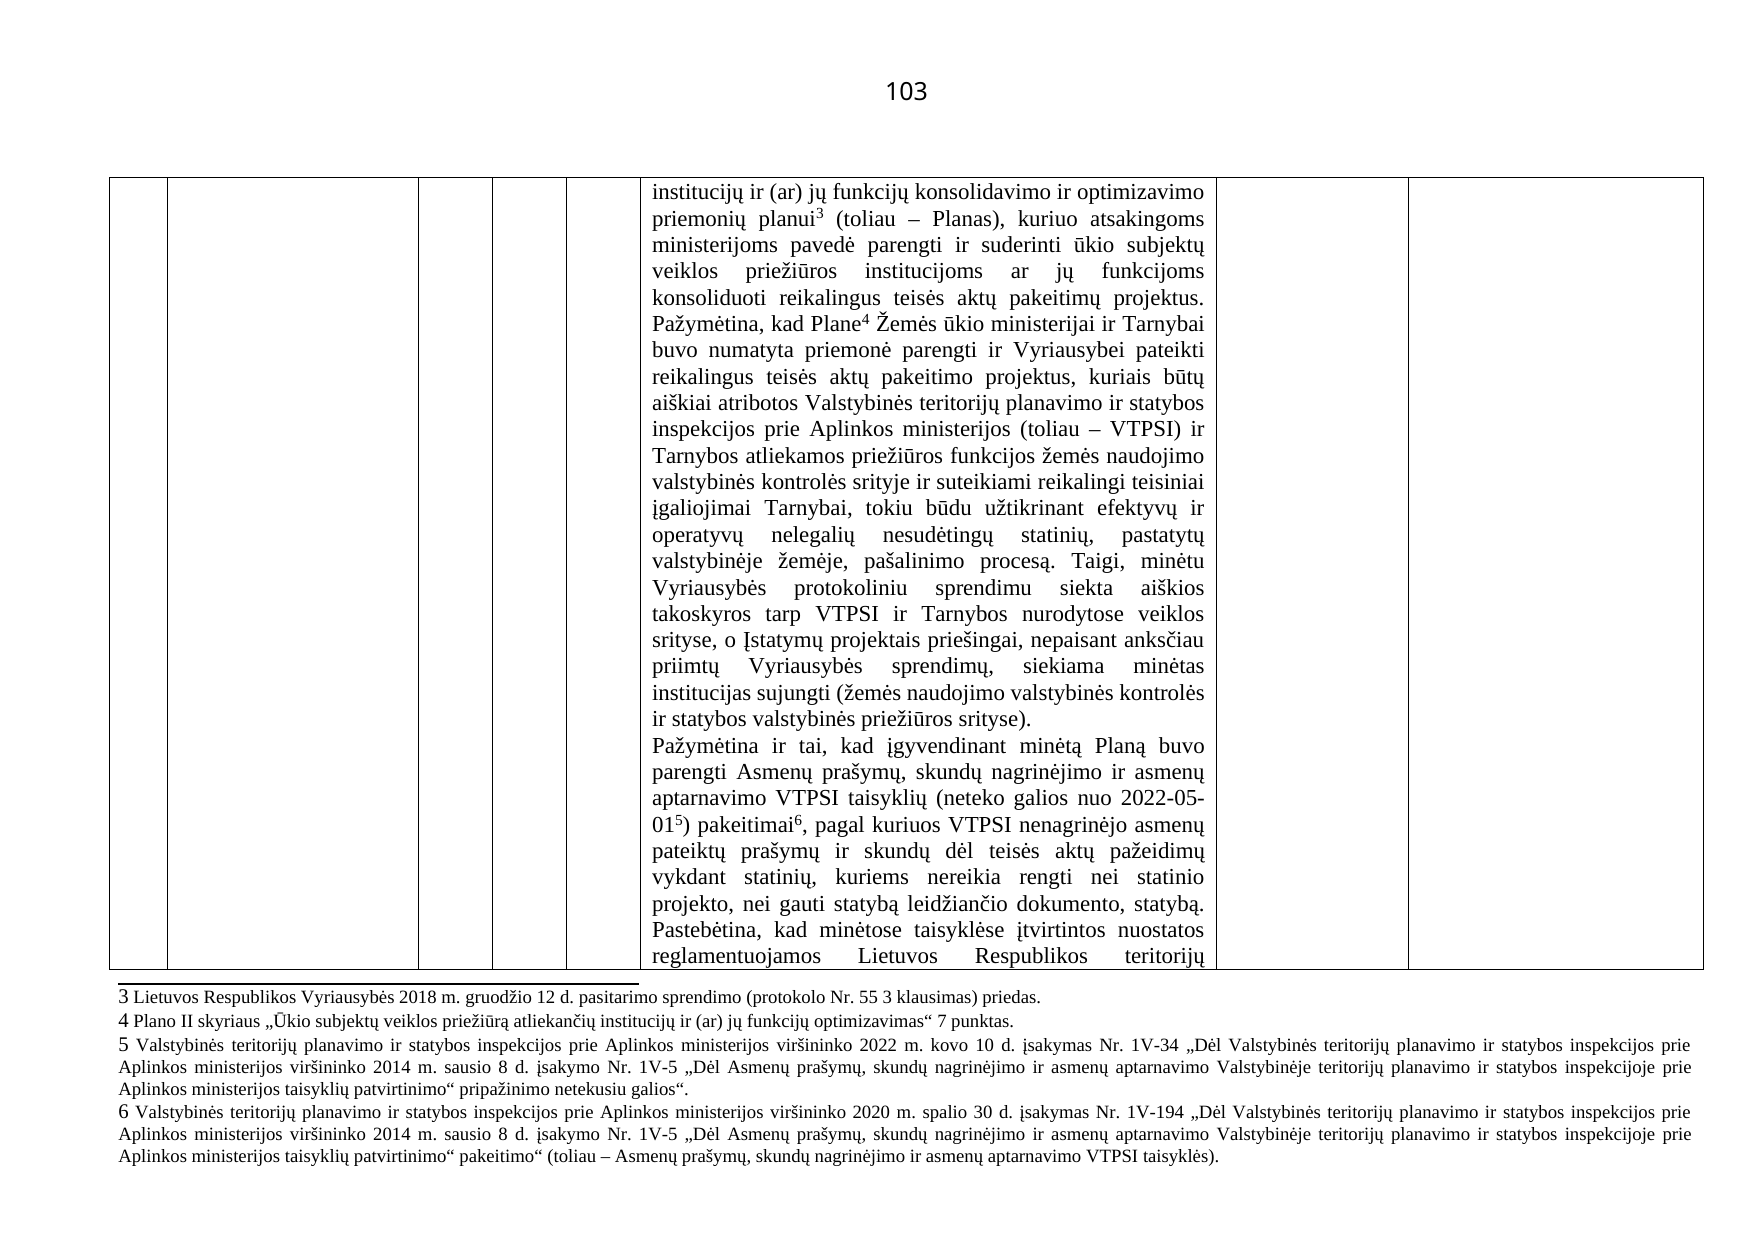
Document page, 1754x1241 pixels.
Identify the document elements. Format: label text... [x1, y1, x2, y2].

table_cell [168, 178, 418, 969]
table_cell [1217, 178, 1408, 969]
table_cell [493, 178, 566, 969]
table_cell [1409, 178, 1703, 969]
table_cell [110, 178, 167, 969]
table_cell [567, 178, 640, 969]
table_cell [419, 178, 492, 969]
table_cell institucijų ir (ar) jų funkcijų konsolidavimo ir optimizavimo priemonių planui (toliau – Planas), kuriuo atsakingoms ministerijoms pavedė parengti ir suderinti ūkio subjektų veiklos priežiūros institucijoms ar jų funkcijoms konsoliduoti reikalingus teisės aktų pakeitimų projektus. Pažymėtina, kad Plane Žemės ūkio ministerijai ir Tarnybai buvo numatyta priemonė parengti ir Vyriausybei pateikti reikalingus teisės aktų pakeitimo projektus, kuriais būtų aiškiai atribotos Valstybinės teritorijų planavimo ir statybos inspekcijos prie Aplinkos ministerijos (toliau – VTPSI) ir Tarnybos atliekamos priežiūros funkcijos žemės naudojimo valstybinės kontrolės srityje ir suteikiami reikalingi teisiniai įgaliojimai Tarnybai, tokiu būdu užtikrinant efektyvų ir operatyvų nelegalių nesudėtingų statinių, pastatytų valstybinėje žemėje, pašalinimo procesą. Taigi, minėtu Vyriausybės protokoliniu sprendimu siekta aiškios takoskyros tarp VTPSI ir Tarnybos nurodytose veiklos srityse, o Įstatymų projektais priešingai, nepaisant anksčiau priimtų Vyriausybės sprendimų, siekiama minėtas institucijas sujungti (žemės naudojimo valstybinės kontrolės ir statybos valstybinės priežiūros srityse). Pažymėtina ir tai, kad įgyvendinant minėtą Planą buvo parengti Asmenų prašymų, skundų nagrinėjimo ir asmenų aptarnavimo VTPSI taisyklių (neteko galios nuo 2022-05-01) pakeitimai, pagal kuriuos VTPSI nenagrinėjo asmenų pateiktų prašymų ir skundų dėl teisės aktų pažeidimų vykdant statinių, kuriems nereikia rengti nei statinio projekto, nei gauti statybą leidžiančio dokumento, statybą. Pastebėtina, kad minėtose taisyklėse įtvirtintos nuostatos reglamentuojamos Lietuvos Respublikos teritorijų [641, 178, 1216, 969]
